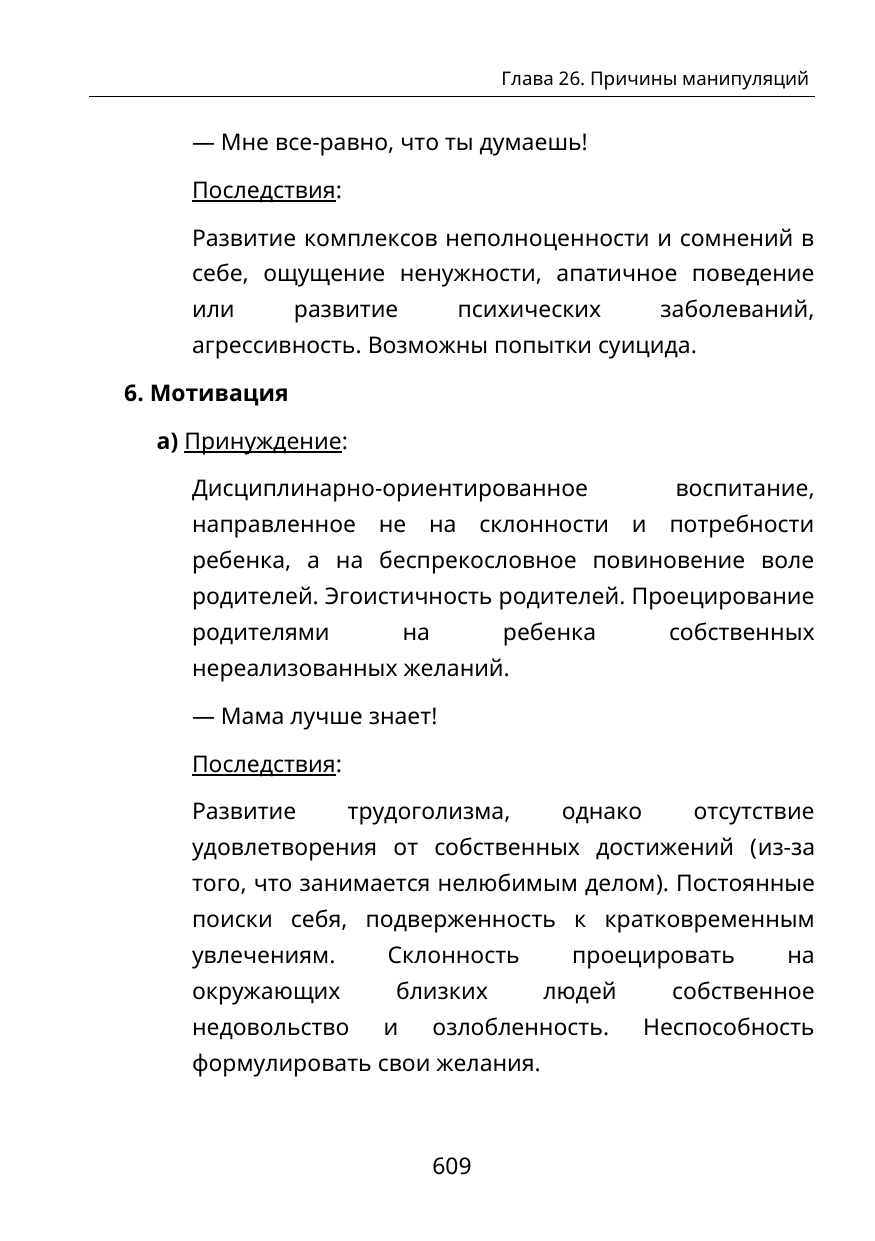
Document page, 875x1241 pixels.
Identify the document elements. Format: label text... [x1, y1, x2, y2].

list Мотивация [118, 377, 815, 408]
list Развитие комплексов неполноценности и сомнений в себе, ощущение ненужности, апатичное поведение или развитие психических заболеваний, агрессивность. Возможны попытки суицида. [151, 221, 815, 361]
list Принуждение: [151, 425, 815, 456]
list Последствия: [151, 174, 815, 205]
list Дисциплинарно-ориентированное воспитание, направленное не на склонности и потребности ребенка, а на беспрекословное повиновение воле родителей. Эгоистичность родителей. Проецирование родителями на ребенка собственных нереализованных желаний. [151, 472, 815, 683]
list Развитие трудоголизма, однако отсутствие удовлетворения от собственных достижений (из-за того, что занимается нелюбимым делом). Постоянные поиски себя, подверженность к кратковременным увлечениям. Склонность проецировать на окружающих близких людей собственное недовольство и озлобленность. Неспособность формулировать свои желания. [151, 795, 815, 1078]
list Последствия: [151, 747, 815, 779]
list — Мне все-равно, что ты думаешь! [151, 126, 815, 157]
list — Мама лучше знает! [151, 700, 815, 731]
